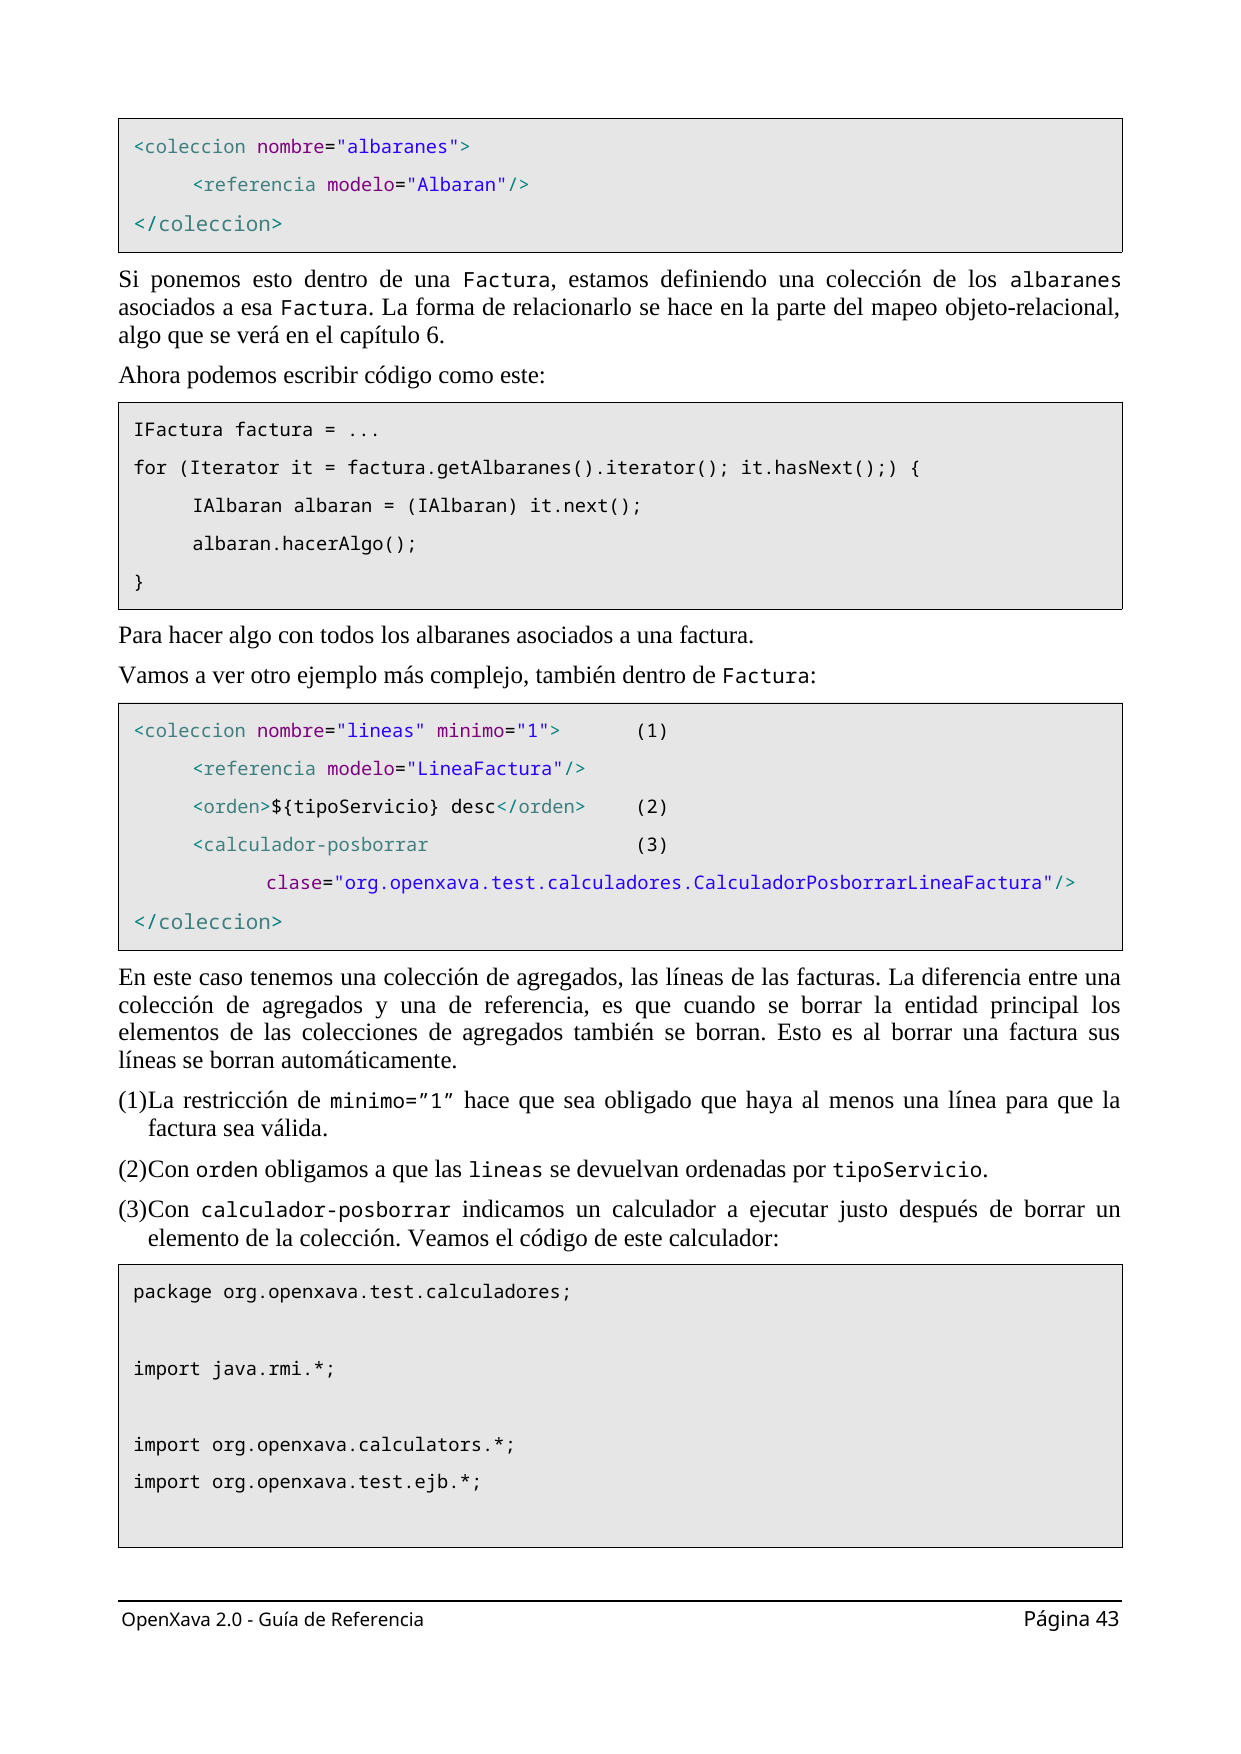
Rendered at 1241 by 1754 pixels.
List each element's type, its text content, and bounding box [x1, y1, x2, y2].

text Si ponemos esto dentro de una Factura, estamos definiendo una colección de los albaranes asociados a esa Factura. La forma de relacionarlo se hace en la parte del mapeo objeto-relacional, algo que se verá en el capítulo 6. [118, 265, 1122, 349]
text package org.openxava.test.calculadores; [119, 1265, 1122, 1302]
text Para hacer algo con todos los albaranes asociados a una factura. [118, 621, 1122, 649]
list La restricción de minimo=”1” hace que sea obligado que haya al menos una línea para que la factura sea válida. [118, 1086, 1122, 1142]
text <coleccion nombre="lineas" minimo="1"> (1) [119, 704, 1122, 740]
text clase="org.openxava.test.calculadores.CalculadorPosborrarLineaFactura"/> [119, 854, 1122, 892]
text </coleccion> [119, 892, 1122, 950]
list Con orden obligamos a que las lineas se devuelvan ordenadas por tipoServicio. [118, 1155, 1122, 1183]
text <coleccion nombre="albaranes"> [119, 119, 1122, 156]
text } [119, 554, 1122, 609]
text Vamos a ver otro ejemplo más complejo, también dentro de Factura: [118, 662, 1122, 690]
text <calculador-posborrar (3) [119, 816, 1122, 854]
list Con calculador-posborrar indicamos un calculador a ejecutar justo después de borrar un elemento de la colección. Veamos el código de este calculador: [118, 1196, 1122, 1251]
text IFactura factura = ... [119, 403, 1122, 439]
text import java.rmi.*; [119, 1340, 1122, 1378]
text <referencia modelo="Albaran"/> [119, 156, 1122, 194]
text En este caso tenemos una colección de agregados, las líneas de las facturas. La diferencia entre una colección de agregados y una de referencia, es que cuando se borrar la entidad principal los elementos de las colecciones de agregados también se borran. Esto es al borrar una factura sus líneas se borran automáticamente. [118, 963, 1122, 1074]
text for (Iterator it = factura.getAlbaranes().iterator(); it.hasNext();) { [119, 439, 1122, 478]
text <orden>${tipoServicio} desc</orden> (2) [119, 778, 1122, 816]
text import org.openxava.calculators.*; [119, 1416, 1122, 1454]
text import org.openxava.test.ejb.*; [119, 1454, 1122, 1492]
text IAlbaran albaran = (IAlbaran) it.next(); [119, 478, 1122, 516]
text </coleccion> [119, 194, 1122, 252]
text <referencia modelo="LineaFactura"/> [119, 740, 1122, 778]
text albaran.hacerAlgo(); [119, 516, 1122, 554]
text Ahora podemos escribir código como este: [118, 361, 1122, 389]
